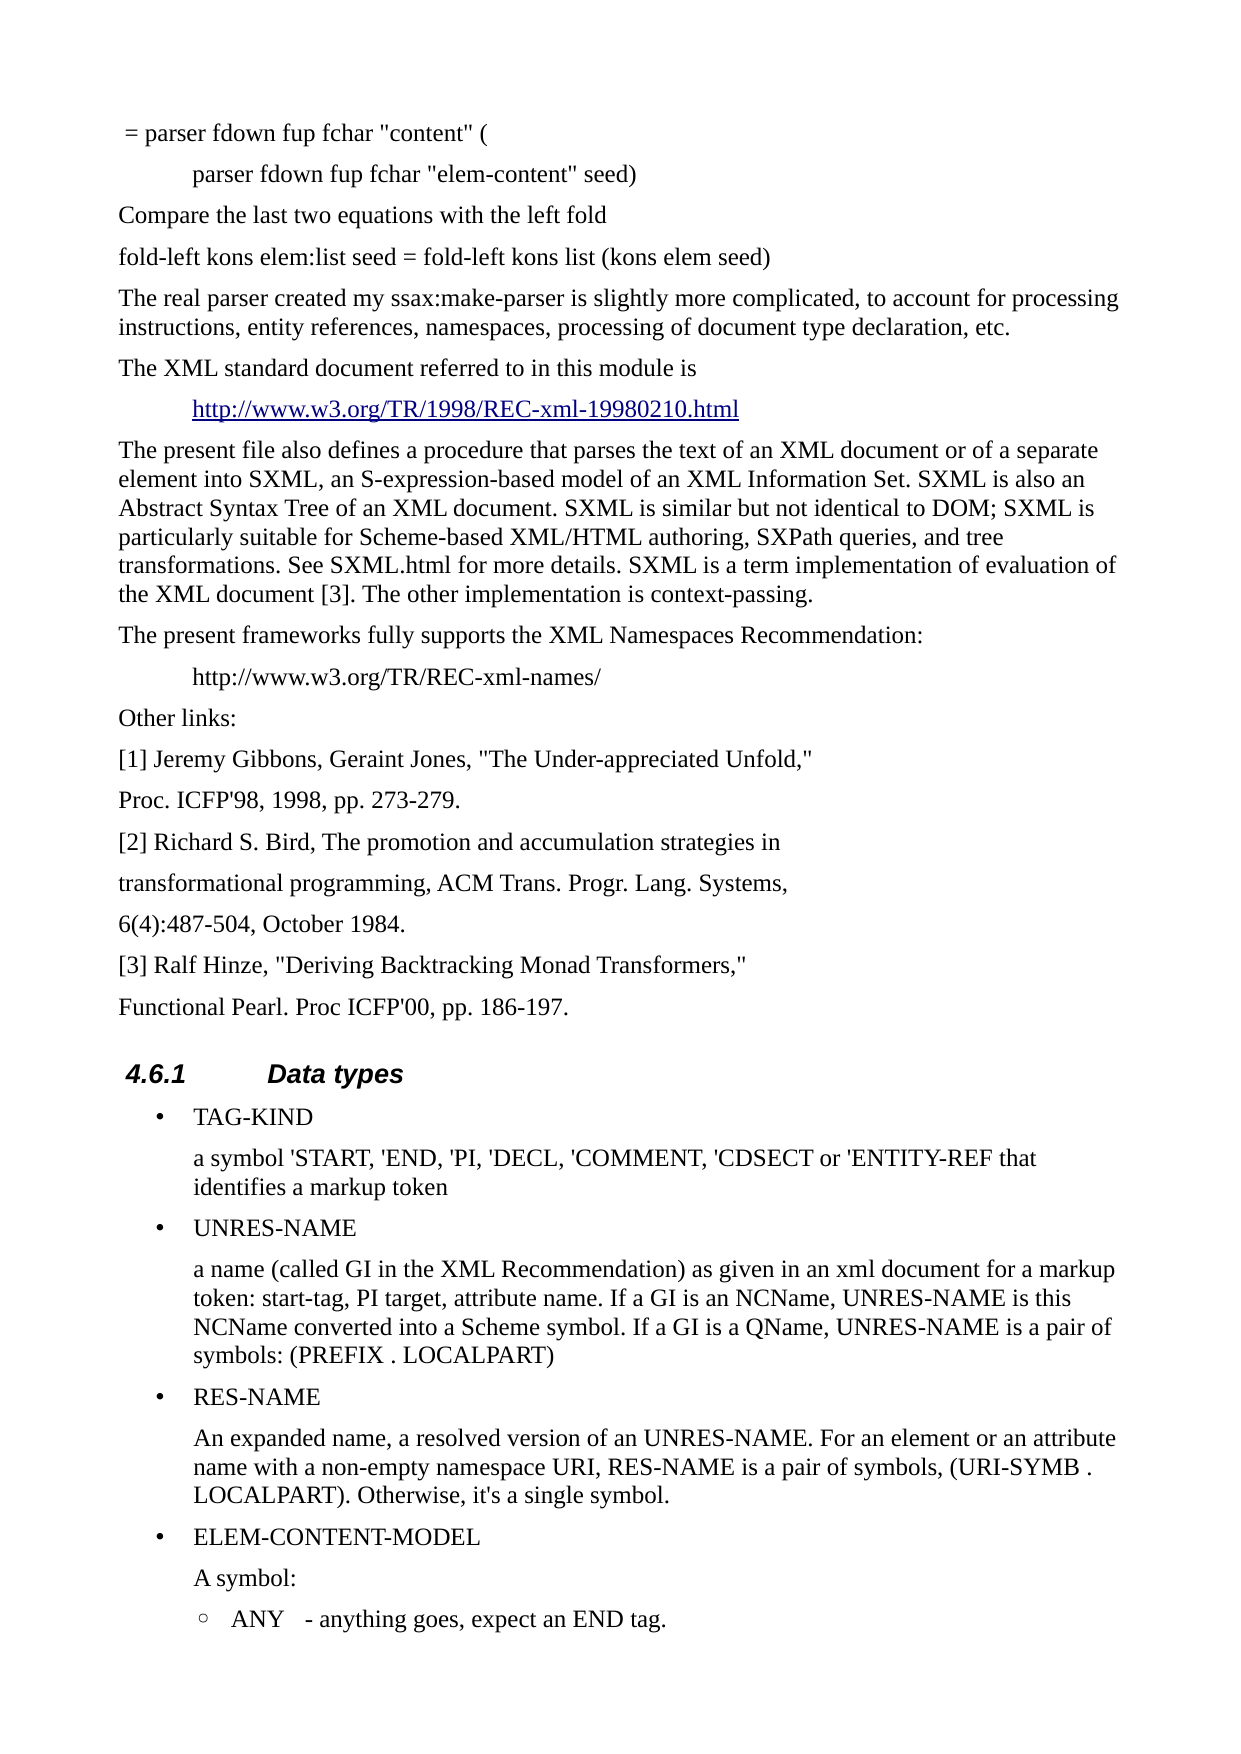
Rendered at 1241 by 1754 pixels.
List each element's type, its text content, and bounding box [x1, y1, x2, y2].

text [1] Jeremy Gibbons, Geraint Jones, "The Under-appreciated Unfold," [118, 744, 1122, 773]
text parser fdown fup fchar "elem-content" seed) [118, 159, 1122, 188]
text The present frameworks fully supports the XML Namespaces Recommendation: [118, 621, 1122, 649]
list TAG-KIND [156, 1102, 1122, 1131]
list a name (called GI in the XML Recommendation) as given in an xml document for a markup token: start-tag, PI target, attribute name. If a GI is an NCName, UNRES-NAME is this NCName converted into a Scheme symbol. If a GI is a QName, UNRES-NAME is a pair of symbols: (PREFIX . LOCALPART) [156, 1254, 1122, 1369]
text Other links: [118, 703, 1122, 732]
text [3] Ralf Hinze, "Deriving Backtracking Monad Transformers," [118, 951, 1122, 979]
text Compare the last two equations with the left fold [118, 201, 1122, 229]
text The real parser created my ssax:make-parser is slightly more complicated, to account for processing instructions, entity references, namespaces, processing of document type declaration, etc. [118, 283, 1122, 341]
text Functional Pearl. Proc ICFP'00, pp. 186-197. [118, 992, 1122, 1021]
list UNRES-NAME [156, 1213, 1122, 1242]
list An expanded name, a resolved version of an UNRES-NAME. For an element or an attribute name with a non-empty namespace URI, RES-NAME is a pair of symbols, (URI-SYMB . LOCALPART). Otherwise, it's a single symbol. [156, 1423, 1122, 1509]
text fold-left kons elem:list seed = fold-left kons list (kons elem seed) [118, 242, 1122, 271]
text The XML standard document referred to in this module is [118, 353, 1122, 382]
text transformational programming, ACM Trans. Progr. Lang. Systems, [118, 868, 1122, 897]
list A symbol: [156, 1563, 1122, 1592]
list ELEM-CONTENT-MODEL [156, 1522, 1122, 1551]
text [2] Richard S. Bird, The promotion and accumulation strategies in [118, 827, 1122, 856]
list RES-NAME [156, 1382, 1122, 1411]
list ANY - anything goes, expect an END tag. [193, 1604, 1122, 1633]
text http://www.w3.org/TR/1998/REC-xml-19980210.html [118, 394, 1122, 423]
subtitle Data types [118, 1058, 1122, 1089]
text The present file also defines a procedure that parses the text of an XML document or of a separate element into SXML, an S-expression-based model of an XML Information Set. SXML is also an Abstract Syntax Tree of an XML document. SXML is similar but not identical to DOM; SXML is particularly suitable for Scheme-based XML/HTML authoring, SXPath queries, and tree transformations. See SXML.html for more details. SXML is a term implementation of evaluation of the XML document [3]. The other implementation is context-passing. [118, 436, 1122, 608]
text = parser fdown fup fchar "content" ( [118, 118, 1122, 147]
text 6(4):487-504, October 1984. [118, 909, 1122, 938]
text Proc. ICFP'98, 1998, pp. 273-279. [118, 786, 1122, 814]
list a symbol 'START, 'END, 'PI, 'DECL, 'COMMENT, 'CDSECT or 'ENTITY-REF that identifies a markup token [156, 1143, 1122, 1201]
text http://www.w3.org/TR/REC-xml-names/ [118, 662, 1122, 691]
